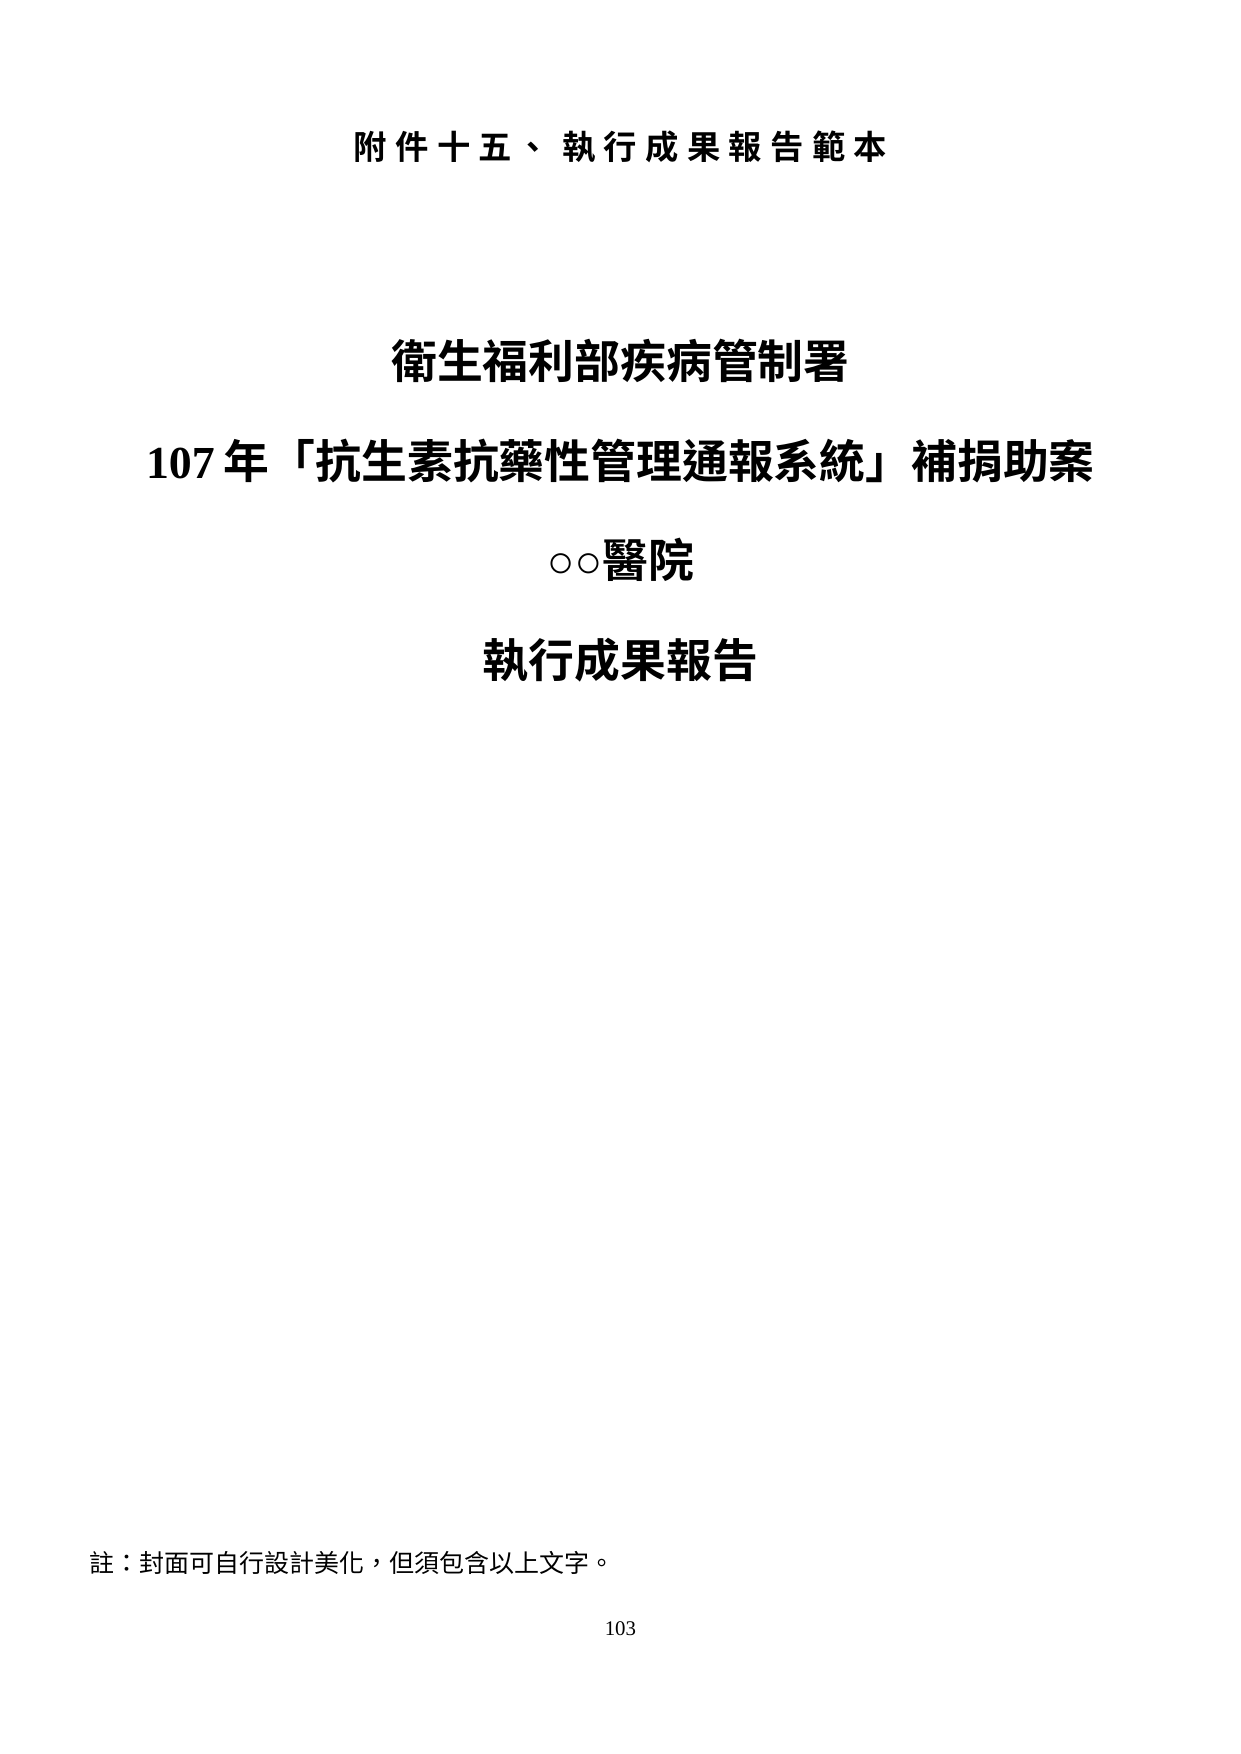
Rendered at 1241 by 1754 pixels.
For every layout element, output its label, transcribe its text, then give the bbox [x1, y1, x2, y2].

text ○○醫院 [89, 525, 1151, 591]
text 衛生福利部疾病管制署 [89, 326, 1151, 392]
text 註：封面可自行設計美化，但須包含以上文字。 [89, 1543, 1151, 1579]
text 107年「抗生素抗藥性管理通報系統」補捐助案 [89, 425, 1151, 492]
subtitle 附件十五、執行成果報告範本 [89, 104, 1151, 166]
text 執行成果報告 [89, 624, 1151, 691]
